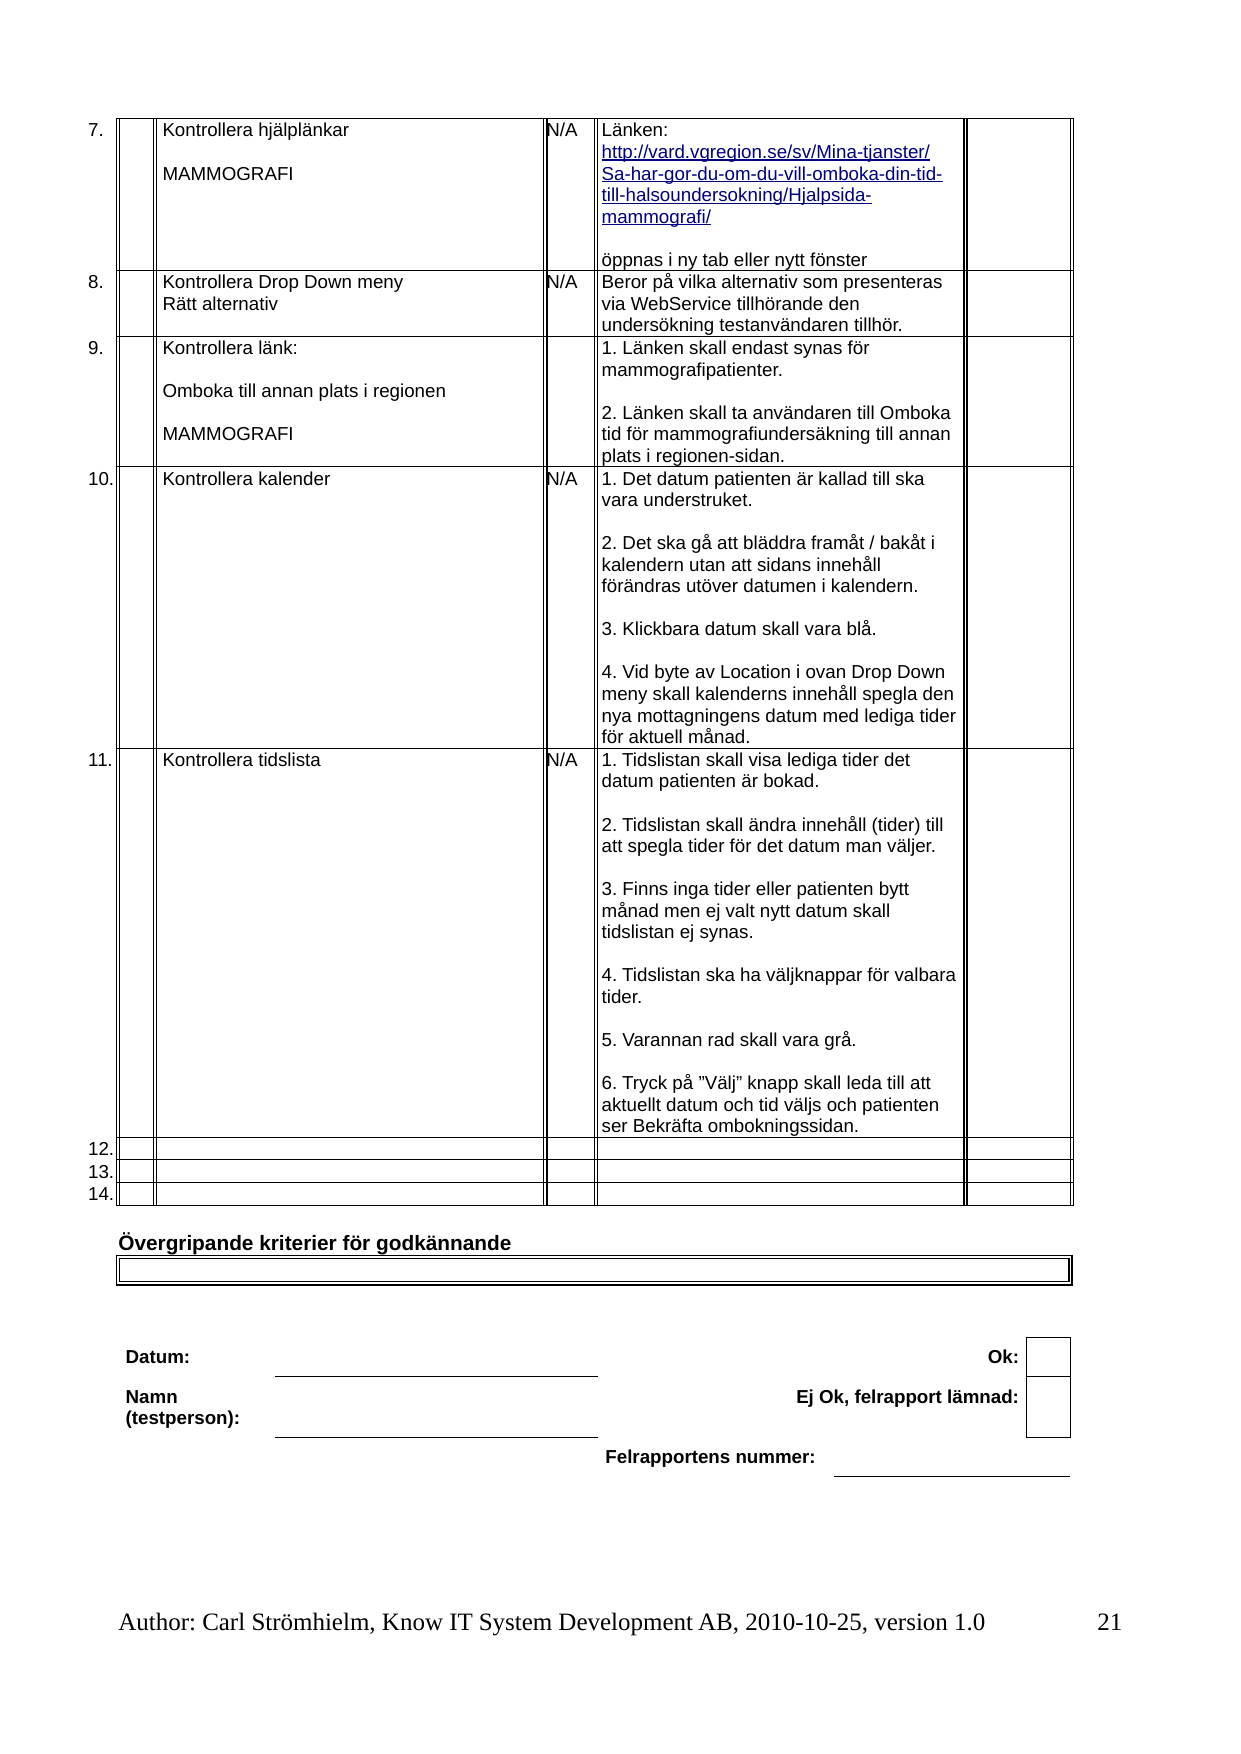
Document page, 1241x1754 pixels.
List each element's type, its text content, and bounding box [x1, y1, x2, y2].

table_cell N/A [548, 467, 594, 748]
table_cell Kontrollera Drop Down meny Rätt alternativ [157, 271, 543, 336]
table_cell [118, 1437, 275, 1476]
subtitle Övergripande kriterier för godkännande [118, 1231, 1122, 1254]
table_cell 1. Länken skall endast synas för mammografipatienter. 2. Länken skall ta användaren till Omboka tid för mammografiundersäkning till annan plats i regionen-sidan. [598, 337, 963, 466]
table_cell [120, 1160, 153, 1182]
table_cell [157, 1160, 543, 1182]
table_cell [120, 1138, 153, 1159]
table_cell [157, 1138, 543, 1159]
table_cell [120, 749, 153, 1137]
table_cell [120, 337, 153, 466]
table_cell Felrapportens nummer: [598, 1437, 834, 1476]
table_cell N/A [548, 119, 594, 270]
table_cell [968, 119, 1070, 270]
table_cell 1. Det datum patienten är kallad till ska vara understruket. 2. Det ska gå att bläddra framåt / bakåt i kalendern utan att sidans innehåll förändras utöver datumen i kalendern. 3. Klickbara datum skall vara blå. 4. Vid byte av Location i ovan Drop Down meny skall kalenderns innehåll spegla den nya mottagningens datum med lediga tider för aktuell månad. [598, 467, 963, 748]
table_header Ok: [598, 1337, 1026, 1376]
table_cell Beror på vilka alternativ som presenteras via WebService tillhörande den undersökning testanvändaren tillhör. [598, 271, 963, 336]
table_cell [120, 271, 153, 336]
table_cell 1. Tidslistan skall visa lediga tider det datum patienten är bokad. 2. Tidslistan skall ändra innehåll (tider) till att spegla tider för det datum man väljer. 3. Finns inga tider eller patienten bytt månad men ej valt nytt datum skall tidslistan ej synas. 4. Tidslistan ska ha väljknappar för valbara tider. 5. Varannan rad skall vara grå. 6. Tryck på ”Välj” knapp skall leda till att aktuellt datum och tid väljs och patienten ser Bekräfta ombokningssidan. [598, 749, 963, 1137]
table_cell [275, 1377, 598, 1437]
table_cell N/A [548, 749, 594, 1137]
table_cell [968, 337, 1070, 466]
table_cell [598, 1138, 963, 1159]
table_cell [968, 271, 1070, 336]
table_cell Kontrollera tidslista [157, 749, 543, 1137]
table_header [275, 1337, 598, 1376]
table_header [120, 1259, 1068, 1281]
table_cell [275, 1438, 598, 1476]
table_cell Namn (testperson): [118, 1376, 275, 1437]
table_cell Länken: http://vard.vgregion.se/sv/Mina-tjanster/Sa-har-gor-du-om-du-vill-omboka-din-tid-till-halsoundersokning/Hjalpsida-mammografi/ öppnas i ny tab eller nytt fönster [598, 119, 963, 270]
table_cell [968, 1138, 1070, 1159]
table_cell [548, 1183, 594, 1204]
table_cell [157, 1183, 543, 1204]
table_cell [598, 1183, 963, 1204]
table_cell Kontrollera kalender [157, 467, 543, 748]
table_cell Ej Ok, felrapport lämnad: [598, 1376, 1026, 1437]
table_cell [1027, 1377, 1070, 1437]
table_cell [120, 467, 153, 748]
table_cell N/A [548, 271, 594, 336]
table_cell Kontrollera länk: Omboka till annan plats i regionen MAMMOGRAFI [157, 337, 543, 466]
table_header [1027, 1338, 1070, 1376]
table_cell [120, 119, 153, 270]
table_cell [968, 467, 1070, 748]
table_cell [548, 1138, 594, 1159]
table_cell [834, 1437, 1070, 1476]
table_cell [968, 749, 1070, 1137]
table_header Datum: [118, 1337, 275, 1376]
table_cell [120, 1183, 153, 1204]
table_cell Kontrollera hjälplänkar MAMMOGRAFI [157, 119, 543, 270]
table_cell [598, 1160, 963, 1182]
table_cell [968, 1183, 1070, 1204]
table_cell [968, 1160, 1070, 1182]
table_cell [548, 1160, 594, 1182]
table_cell [548, 337, 594, 466]
